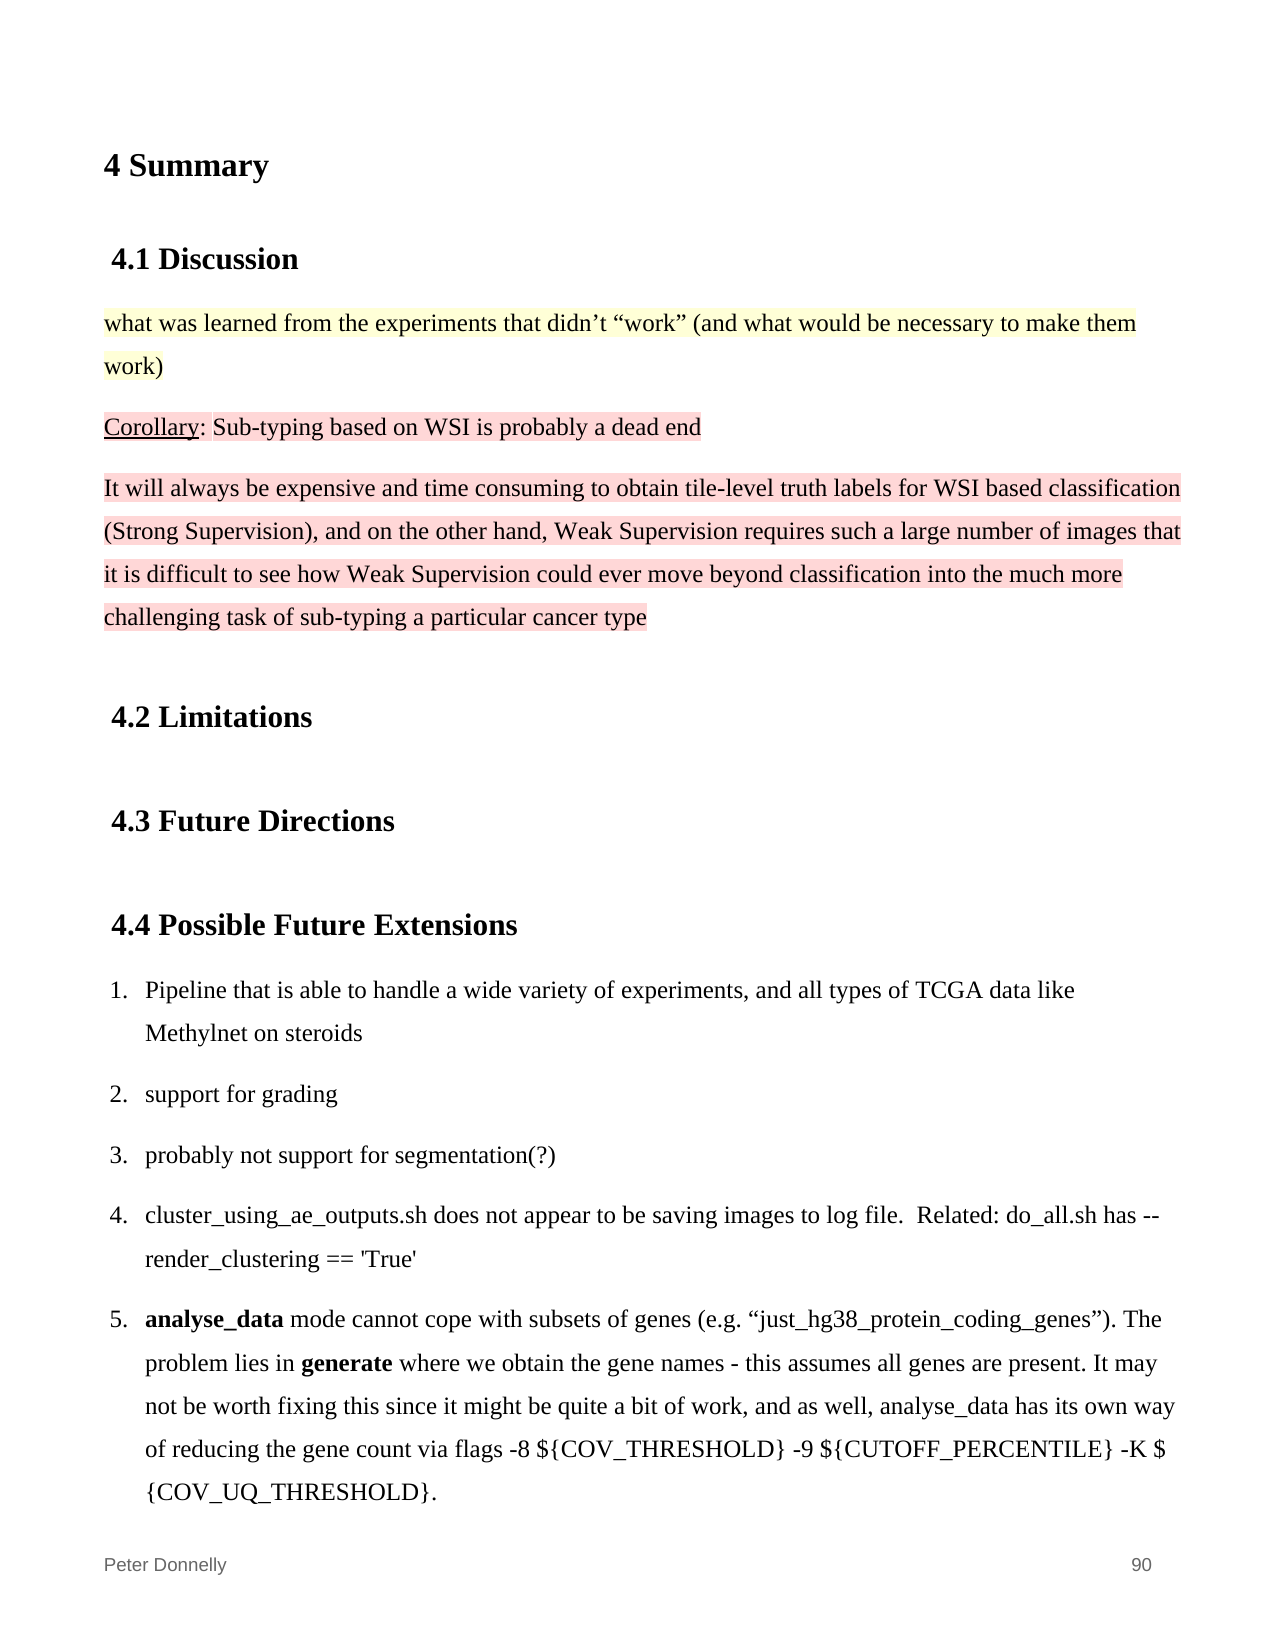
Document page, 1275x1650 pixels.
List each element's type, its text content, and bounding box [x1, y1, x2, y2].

list support for grading [109, 1079, 1181, 1108]
text Corollary: Sub-typing based on WSI is probably a dead end [103, 412, 1181, 441]
subtitle Discussion [103, 240, 1181, 276]
list probably not support for segmentation(?) [109, 1140, 1181, 1168]
text what was learned from the experiments that didn’t “work” (and what would be necessary to make them work) [103, 308, 1181, 380]
subtitle Limitations [103, 699, 1181, 735]
list cluster_using_ae_outputs.sh does not appear to be saving images to log file. Related: do_all.sh has --render_clustering == 'True' [109, 1201, 1181, 1272]
subtitle Future Directions [103, 803, 1181, 838]
subtitle Summary [103, 145, 1181, 183]
list analyse_data mode cannot cope with subsets of genes (e.g. “just_hg38_protein_coding_genes”). The problem lies in generate where we obtain the gene names - this assumes all genes are present. It may not be worth fixing this since it might be quite a bit of work, and as well, analyse_data has its own way of reducing the gene count via flags -8 ${COV_THRESHOLD} -9 ${CUTOFF_PERCENTILE} -K ${COV_UQ_THRESHOLD}. [109, 1304, 1181, 1506]
list Pipeline that is able to handle a wide variety of experiments, and all types of TCGA data like Methylnet on steroids [109, 975, 1181, 1047]
text It will always be expensive and time consuming to obtain tile-level truth labels for WSI based classification (Strong Supervision), and on the other hand, Weak Supervision requires such a large number of images that it is difficult to see how Weak Supervision could ever move beyond classification into the much more challenging task of sub-typing a particular cancer type [103, 473, 1181, 631]
subtitle Possible Future Extensions [103, 906, 1181, 942]
